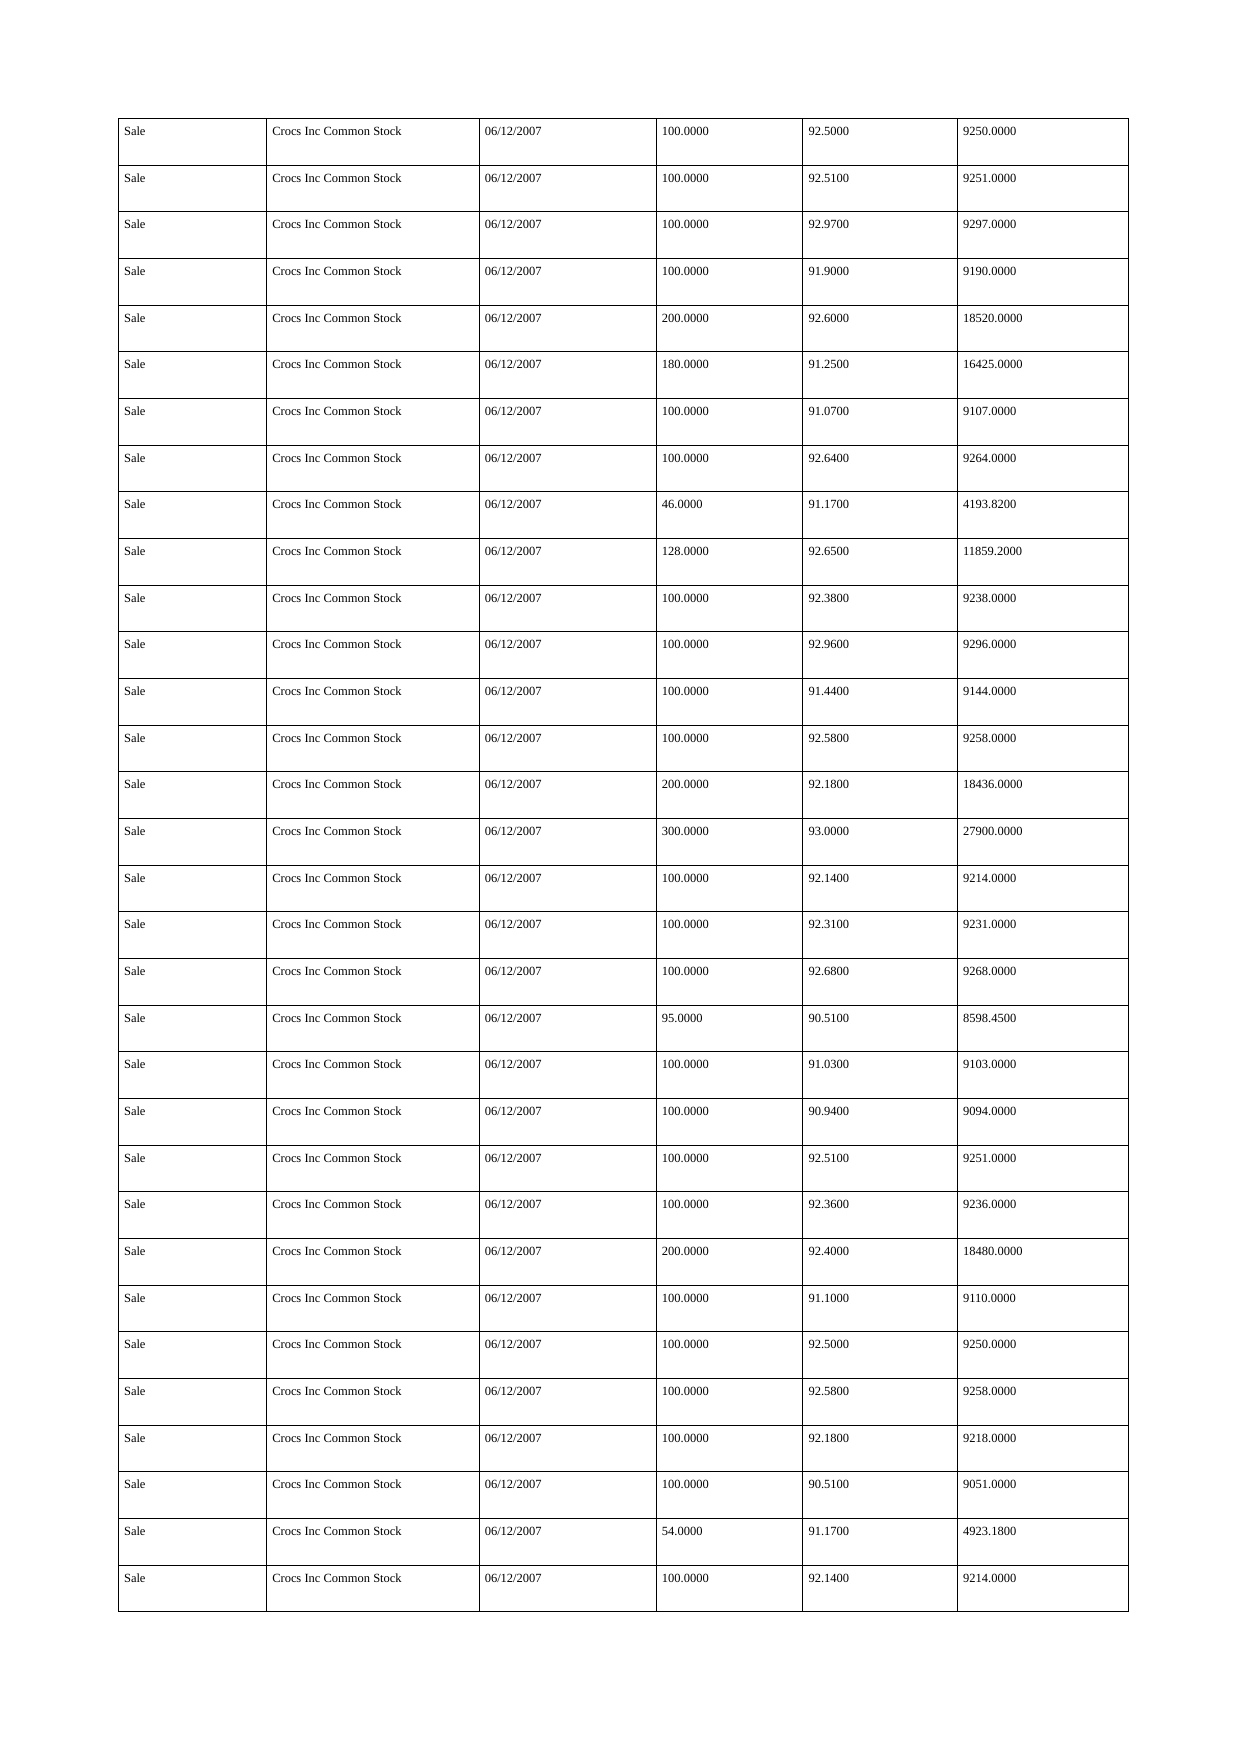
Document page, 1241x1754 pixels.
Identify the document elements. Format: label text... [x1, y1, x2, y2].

table_cell Crocs Inc Common Stock [267, 866, 479, 911]
table_cell 9268.0000 [958, 959, 1128, 1005]
table_cell 92.1400 [803, 1566, 957, 1611]
table_cell 100.0000 [657, 679, 802, 725]
table_cell Crocs Inc Common Stock [267, 1286, 479, 1331]
table_cell 06/12/2007 [480, 1052, 656, 1098]
table_cell Sale [119, 492, 266, 538]
table_cell 06/12/2007 [480, 539, 656, 585]
table_cell 06/12/2007 [480, 772, 656, 818]
table_cell 92.5000 [803, 119, 957, 165]
table_cell Crocs Inc Common Stock [267, 726, 479, 771]
table_cell 100.0000 [657, 1379, 802, 1425]
table_cell Sale [119, 679, 266, 725]
table_cell Sale [119, 1099, 266, 1145]
table_cell Crocs Inc Common Stock [267, 212, 479, 258]
table_cell 100.0000 [657, 399, 802, 445]
table_cell 46.0000 [657, 492, 802, 538]
table_cell 92.5800 [803, 1379, 957, 1425]
table_cell Sale [119, 119, 266, 165]
table_cell 92.5100 [803, 166, 957, 211]
table_cell 9231.0000 [958, 912, 1128, 958]
table_cell Sale [119, 259, 266, 305]
table_cell 100.0000 [657, 1332, 802, 1378]
table_cell 06/12/2007 [480, 959, 656, 1005]
table_cell 100.0000 [657, 1566, 802, 1611]
table_cell 11859.2000 [958, 539, 1128, 585]
table_cell Sale [119, 166, 266, 211]
table_cell 9103.0000 [958, 1052, 1128, 1098]
table_cell Crocs Inc Common Stock [267, 586, 479, 631]
table_cell 06/12/2007 [480, 259, 656, 305]
table_cell 100.0000 [657, 446, 802, 491]
table_cell Sale [119, 726, 266, 771]
table_cell 06/12/2007 [480, 866, 656, 911]
table_cell Sale [119, 1286, 266, 1331]
table_cell 100.0000 [657, 1286, 802, 1331]
table_cell Crocs Inc Common Stock [267, 1052, 479, 1098]
table_cell Crocs Inc Common Stock [267, 912, 479, 958]
table_cell 54.0000 [657, 1519, 802, 1565]
table_cell 90.9400 [803, 1099, 957, 1145]
table_cell Sale [119, 306, 266, 351]
table_cell 06/12/2007 [480, 1519, 656, 1565]
table_cell 92.6500 [803, 539, 957, 585]
table_cell 91.2500 [803, 352, 957, 398]
table_cell 92.1800 [803, 1426, 957, 1471]
table_cell 92.3600 [803, 1192, 957, 1238]
table_cell 9251.0000 [958, 1146, 1128, 1191]
table_cell 92.3800 [803, 586, 957, 631]
table_cell 100.0000 [657, 726, 802, 771]
table_cell Crocs Inc Common Stock [267, 1566, 479, 1611]
table_cell 100.0000 [657, 1472, 802, 1518]
table_cell 100.0000 [657, 166, 802, 211]
table_cell 100.0000 [657, 959, 802, 1005]
table_cell 91.0300 [803, 1052, 957, 1098]
table_cell Sale [119, 912, 266, 958]
table_cell 06/12/2007 [480, 119, 656, 165]
table_cell 06/12/2007 [480, 446, 656, 491]
table_cell Sale [119, 1426, 266, 1471]
table_cell 92.9700 [803, 212, 957, 258]
table_cell 06/12/2007 [480, 1286, 656, 1331]
table_cell 9250.0000 [958, 119, 1128, 165]
table_cell 100.0000 [657, 259, 802, 305]
table_cell 100.0000 [657, 912, 802, 958]
table_cell 91.1700 [803, 492, 957, 538]
table_cell 9264.0000 [958, 446, 1128, 491]
table_cell 06/12/2007 [480, 1566, 656, 1611]
table_cell 06/12/2007 [480, 1332, 656, 1378]
table_cell 91.0700 [803, 399, 957, 445]
table_cell 9250.0000 [958, 1332, 1128, 1378]
table_cell 91.1000 [803, 1286, 957, 1331]
table_cell Crocs Inc Common Stock [267, 399, 479, 445]
table_cell Crocs Inc Common Stock [267, 632, 479, 678]
table_cell 06/12/2007 [480, 352, 656, 398]
table_cell 9107.0000 [958, 399, 1128, 445]
table_cell 91.4400 [803, 679, 957, 725]
table_cell Sale [119, 352, 266, 398]
table_cell Crocs Inc Common Stock [267, 1472, 479, 1518]
table_cell 9238.0000 [958, 586, 1128, 631]
table_cell 90.5100 [803, 1472, 957, 1518]
table_cell 9251.0000 [958, 166, 1128, 211]
table_cell Crocs Inc Common Stock [267, 1146, 479, 1191]
table_cell 06/12/2007 [480, 1426, 656, 1471]
table_cell 200.0000 [657, 306, 802, 351]
table_cell 9236.0000 [958, 1192, 1128, 1238]
table_cell 9051.0000 [958, 1472, 1128, 1518]
table_cell 180.0000 [657, 352, 802, 398]
table_cell 9144.0000 [958, 679, 1128, 725]
table_cell 06/12/2007 [480, 679, 656, 725]
table_cell 06/12/2007 [480, 1006, 656, 1051]
table_cell 100.0000 [657, 1192, 802, 1238]
table_cell 06/12/2007 [480, 1099, 656, 1145]
table_cell 18480.0000 [958, 1239, 1128, 1285]
table_cell 92.6000 [803, 306, 957, 351]
table_cell 9214.0000 [958, 866, 1128, 911]
table_cell 9258.0000 [958, 726, 1128, 771]
table_cell Crocs Inc Common Stock [267, 819, 479, 865]
table_cell Crocs Inc Common Stock [267, 1332, 479, 1378]
table_cell Crocs Inc Common Stock [267, 1192, 479, 1238]
table_cell 8598.4500 [958, 1006, 1128, 1051]
table_cell 92.6800 [803, 959, 957, 1005]
table_cell Crocs Inc Common Stock [267, 119, 479, 165]
table_cell Crocs Inc Common Stock [267, 772, 479, 818]
table_cell 200.0000 [657, 1239, 802, 1285]
table_cell Sale [119, 1379, 266, 1425]
table_cell Sale [119, 1239, 266, 1285]
table_cell 92.1800 [803, 772, 957, 818]
table_cell 18436.0000 [958, 772, 1128, 818]
table_cell Crocs Inc Common Stock [267, 679, 479, 725]
table_cell 92.5100 [803, 1146, 957, 1191]
table_cell Sale [119, 1332, 266, 1378]
table_cell 06/12/2007 [480, 586, 656, 631]
table_cell Sale [119, 1006, 266, 1051]
table_cell Crocs Inc Common Stock [267, 259, 479, 305]
table_cell 95.0000 [657, 1006, 802, 1051]
table_cell Crocs Inc Common Stock [267, 306, 479, 351]
table_cell 9296.0000 [958, 632, 1128, 678]
table_cell 06/12/2007 [480, 1379, 656, 1425]
table_cell Crocs Inc Common Stock [267, 166, 479, 211]
table_cell 92.4000 [803, 1239, 957, 1285]
table_cell 06/12/2007 [480, 212, 656, 258]
table_cell Sale [119, 1566, 266, 1611]
table_cell 93.0000 [803, 819, 957, 865]
table_cell 9190.0000 [958, 259, 1128, 305]
table_cell Sale [119, 539, 266, 585]
table_cell 06/12/2007 [480, 492, 656, 538]
table_cell Crocs Inc Common Stock [267, 352, 479, 398]
table_cell Sale [119, 1192, 266, 1238]
table_cell 100.0000 [657, 632, 802, 678]
table_cell 06/12/2007 [480, 1146, 656, 1191]
table_cell Sale [119, 1146, 266, 1191]
table_cell 06/12/2007 [480, 632, 656, 678]
table_cell 9297.0000 [958, 212, 1128, 258]
table_cell 92.5000 [803, 1332, 957, 1378]
table_cell 18520.0000 [958, 306, 1128, 351]
table_cell Sale [119, 212, 266, 258]
table_cell 06/12/2007 [480, 166, 656, 211]
table_cell 128.0000 [657, 539, 802, 585]
table_cell Sale [119, 1472, 266, 1518]
table_cell 9218.0000 [958, 1426, 1128, 1471]
table_cell 4923.1800 [958, 1519, 1128, 1565]
table_cell 06/12/2007 [480, 1472, 656, 1518]
table_cell Crocs Inc Common Stock [267, 446, 479, 491]
table_cell 06/12/2007 [480, 819, 656, 865]
table_cell 91.9000 [803, 259, 957, 305]
table_cell 27900.0000 [958, 819, 1128, 865]
table_cell 9094.0000 [958, 1099, 1128, 1145]
table_cell 9214.0000 [958, 1566, 1128, 1611]
table_cell Sale [119, 446, 266, 491]
table_cell 300.0000 [657, 819, 802, 865]
table_cell Crocs Inc Common Stock [267, 1379, 479, 1425]
table_cell 92.1400 [803, 866, 957, 911]
table_cell 16425.0000 [958, 352, 1128, 398]
table_cell Crocs Inc Common Stock [267, 1006, 479, 1051]
table_cell Sale [119, 866, 266, 911]
table_cell Crocs Inc Common Stock [267, 539, 479, 585]
table_cell Sale [119, 399, 266, 445]
table_cell 06/12/2007 [480, 306, 656, 351]
table_cell 100.0000 [657, 119, 802, 165]
table_cell Crocs Inc Common Stock [267, 959, 479, 1005]
table_cell Crocs Inc Common Stock [267, 1239, 479, 1285]
table_cell Sale [119, 632, 266, 678]
table_cell 100.0000 [657, 866, 802, 911]
table_cell Sale [119, 959, 266, 1005]
table_cell 06/12/2007 [480, 726, 656, 771]
table_cell 100.0000 [657, 1052, 802, 1098]
table_cell 92.9600 [803, 632, 957, 678]
table_cell 100.0000 [657, 212, 802, 258]
table_cell Sale [119, 819, 266, 865]
table_cell Sale [119, 586, 266, 631]
table_cell 06/12/2007 [480, 1192, 656, 1238]
table_cell Crocs Inc Common Stock [267, 1426, 479, 1471]
table_cell 92.6400 [803, 446, 957, 491]
table_cell Sale [119, 772, 266, 818]
table_cell 9258.0000 [958, 1379, 1128, 1425]
table_cell 100.0000 [657, 1099, 802, 1145]
table_cell 100.0000 [657, 1426, 802, 1471]
table_cell 200.0000 [657, 772, 802, 818]
table_cell 06/12/2007 [480, 399, 656, 445]
table_cell 100.0000 [657, 1146, 802, 1191]
table_cell Sale [119, 1052, 266, 1098]
table_cell 06/12/2007 [480, 1239, 656, 1285]
table_cell 91.1700 [803, 1519, 957, 1565]
table_cell Sale [119, 1519, 266, 1565]
table_cell Crocs Inc Common Stock [267, 1519, 479, 1565]
table_cell Crocs Inc Common Stock [267, 1099, 479, 1145]
table_cell 90.5100 [803, 1006, 957, 1051]
table_cell 4193.8200 [958, 492, 1128, 538]
table_cell 06/12/2007 [480, 912, 656, 958]
table_cell 9110.0000 [958, 1286, 1128, 1331]
table_cell Crocs Inc Common Stock [267, 492, 479, 538]
table_cell 100.0000 [657, 586, 802, 631]
table_cell 92.3100 [803, 912, 957, 958]
table_cell 92.5800 [803, 726, 957, 771]
